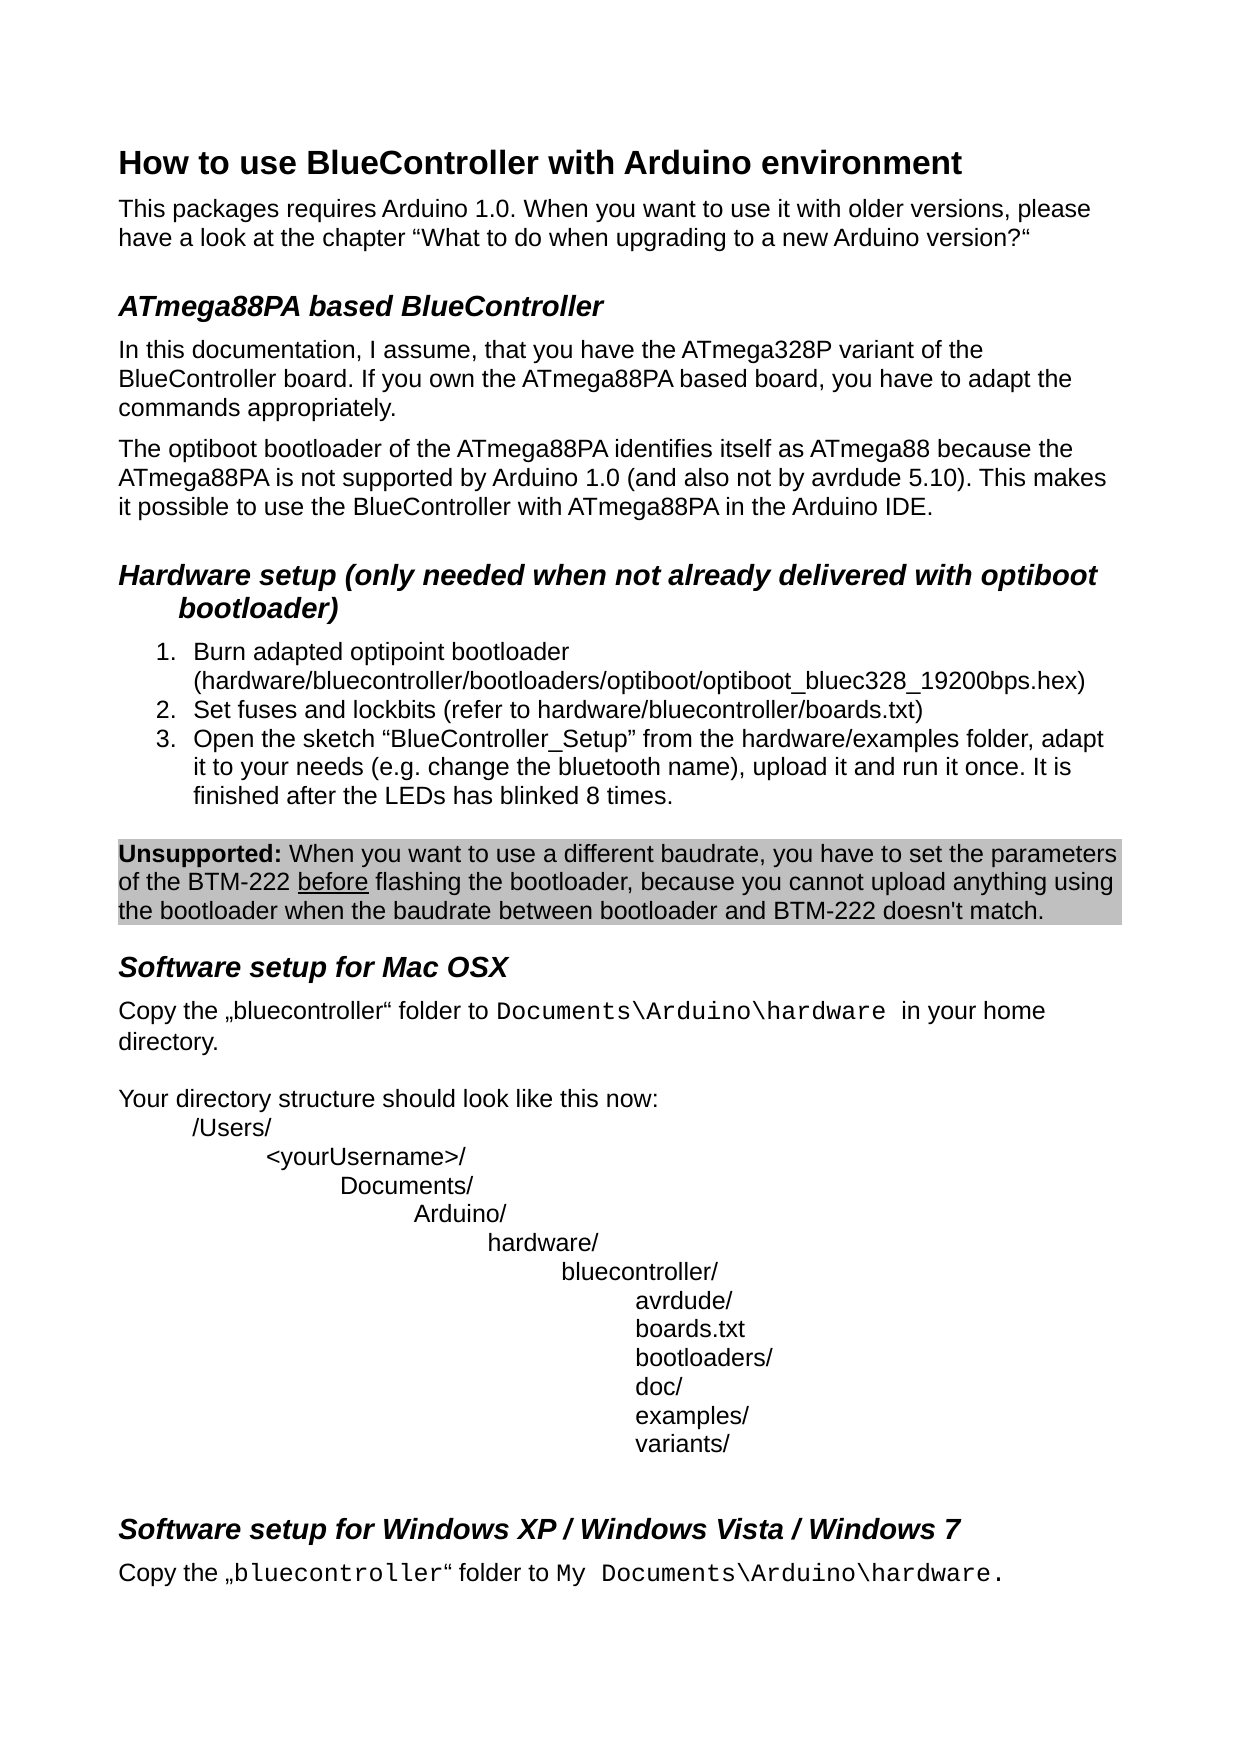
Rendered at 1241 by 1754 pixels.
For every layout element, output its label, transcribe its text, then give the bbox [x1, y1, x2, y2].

text hardware/ [192, 1228, 1122, 1257]
subtitle ATmega88PA based BlueController [118, 289, 1122, 323]
subtitle Software setup for Windows XP / Windows Vista / Windows 7 [118, 1512, 1122, 1545]
text Your directory structure should look like this now: [118, 1084, 1122, 1113]
text Copy the „bluecontroller“ folder to Documents\Arduino\hardware in your home directory. [118, 996, 1122, 1056]
text boards.txt [192, 1314, 1122, 1343]
list Set fuses and lockbits (refer to hardware/bluecontroller/boards.txt) [156, 695, 1122, 724]
text Documents/ [192, 1171, 1122, 1199]
text The optiboot bootloader of the ATmega88PA identifies itself as ATmega88 because the ATmega88PA is not supported by Arduino 1.0 (and also not by avrdude 5.10). This makes it possible to use the BlueController with ATmega88PA in the Arduino IDE. [118, 434, 1122, 520]
text Unsupported: When you want to use a different baudrate, you have to set the parameters of the BTM-222 before flashing the bootloader, because you cannot upload anything using the bootloader when the baudrate between bootloader and BTM-222 doesn't match. [118, 839, 1122, 925]
text doc/ [192, 1372, 1122, 1401]
text examples/ [192, 1401, 1122, 1429]
text bootloaders/ [192, 1343, 1122, 1372]
text avrdude/ [192, 1286, 1122, 1314]
text Copy the „bluecontroller“ folder to My Documents\Arduino\hardware. [118, 1558, 1122, 1589]
subtitle Hardware setup (only needed when not already delivered with optiboot bootloader) [118, 558, 1122, 625]
list Open the sketch “BlueController_Setup” from the hardware/examples folder, adapt it to your needs (e.g. change the bluetooth name), upload it and run it once. It is finished after the LEDs has blinked 8 times. [156, 724, 1122, 810]
text bluecontroller/ [192, 1257, 1122, 1286]
text <yourUsername>/ [192, 1142, 1122, 1171]
list Burn adapted optipoint bootloader (hardware/bluecontroller/bootloaders/optiboot/optiboot_bluec328_19200bps.hex) [156, 637, 1122, 695]
text /Users/ [192, 1113, 1122, 1142]
text This packages requires Arduino 1.0. When you want to use it with older versions, please have a look at the chapter “What to do when upgrading to a new Arduino version?“ [118, 194, 1122, 252]
text In this documentation, I assume, that you have the ATmega328P variant of the BlueController board. If you own the ATmega88PA based board, you have to adapt the commands appropriately. [118, 335, 1122, 422]
subtitle Software setup for Mac OSX [118, 950, 1122, 983]
subtitle How to use BlueController with Arduino environment [118, 143, 1122, 182]
text variants/ [192, 1429, 1122, 1458]
text Arduino/ [192, 1199, 1122, 1228]
